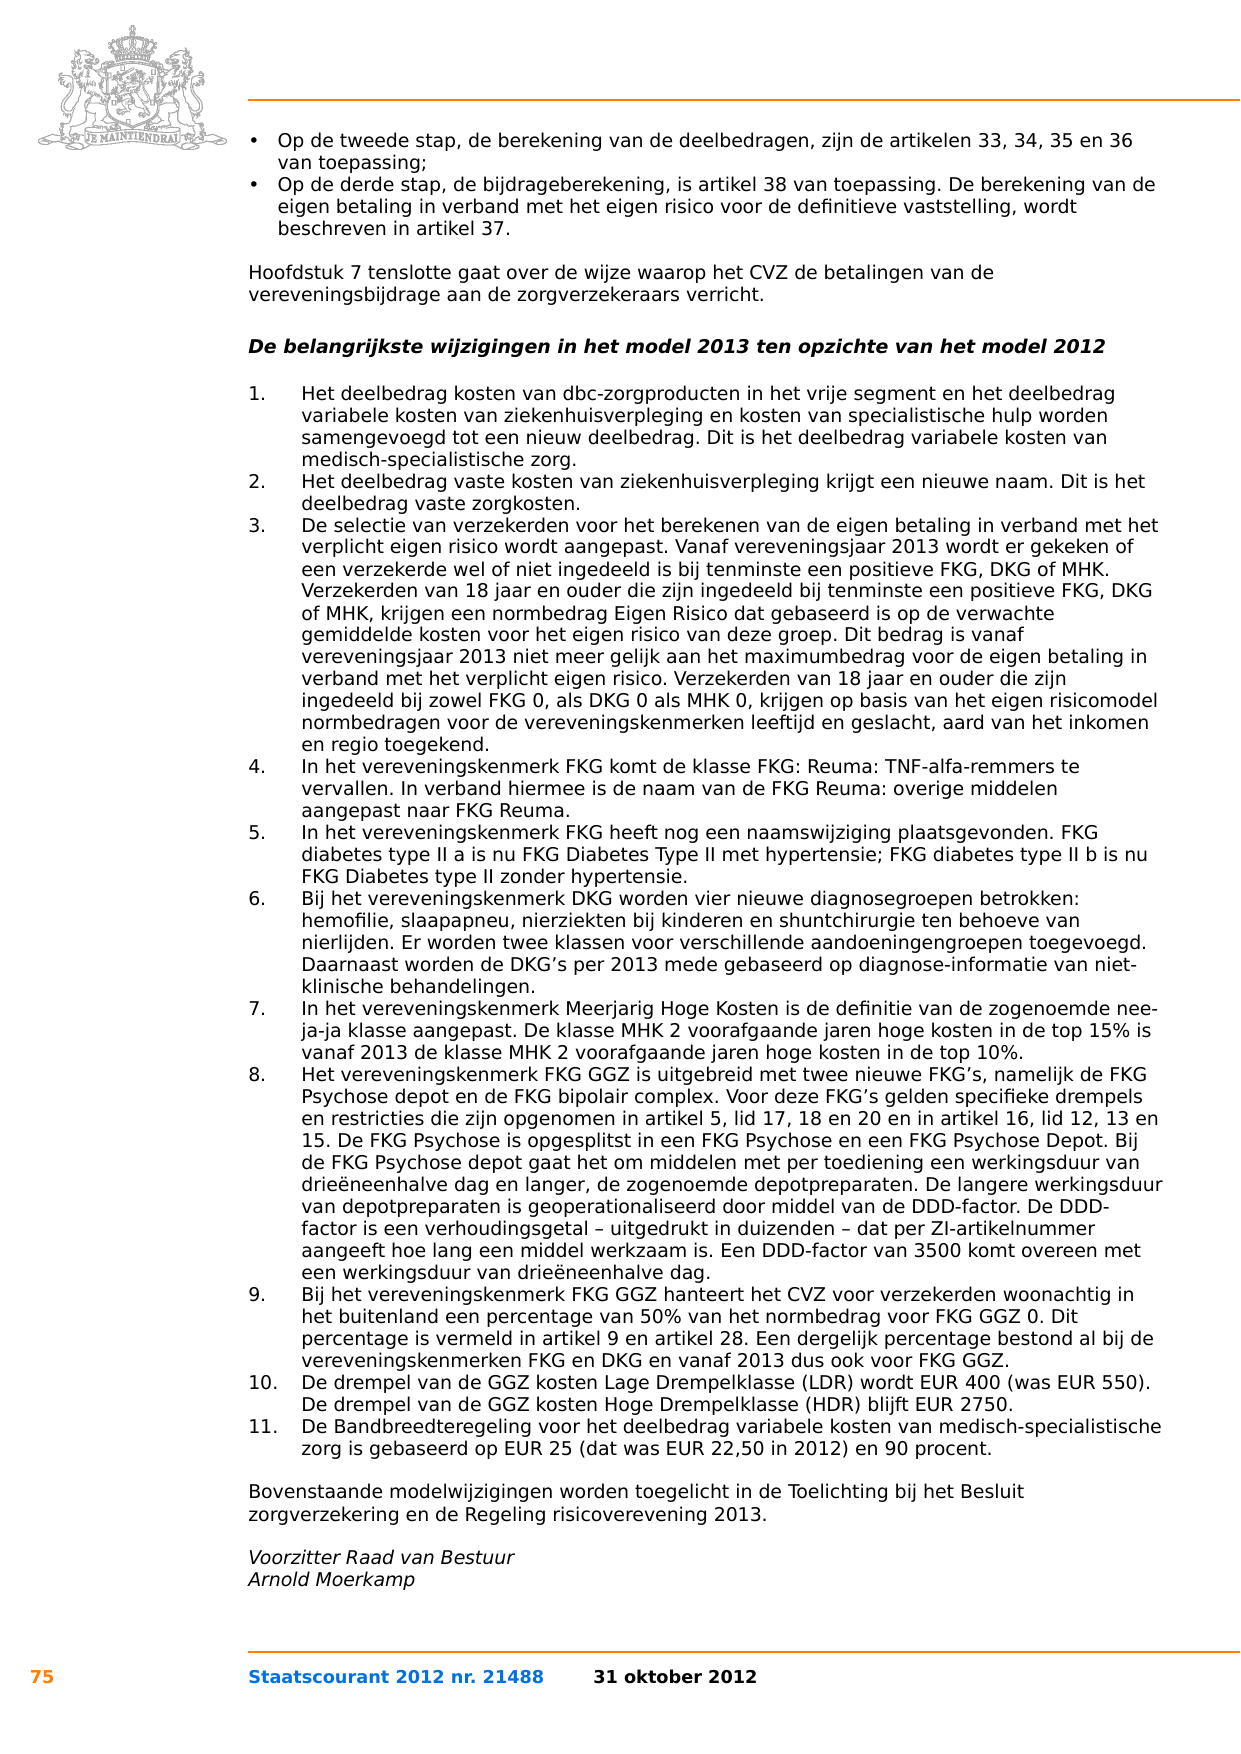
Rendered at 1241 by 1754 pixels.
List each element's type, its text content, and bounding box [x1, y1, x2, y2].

text 9. Bij het vereveningskenmerk FKG GGZ hanteert het CVZ voor verzekerden woonachtig in het buitenland een percentage van 50% van het normbedrag voor FKG GGZ 0. Dit percentage is vermeld in artikel 9 en artikel 28. Een dergelijk percentage bestond al bij de vereveningskenmerken FKG en DKG en vanaf 2013 dus ook voor FKG GGZ. [248, 1284, 1163, 1372]
text 4. In het vereveningskenmerk FKG komt de klasse FKG: Reuma: TNF-alfa-remmers te vervallen. In verband hiermee is de naam van de FKG Reuma: overige middelen aangepast naar FKG Reuma. [248, 756, 1163, 822]
text Voorzitter Raad van Bestuur Arnold Moerkamp [248, 1547, 1163, 1591]
text Bovenstaande modelwijzigingen worden toegelicht in de Toelichting bij het Besluit zorgverzekering en de Regeling risicoverevening 2013. [248, 1481, 1163, 1525]
text 6. Bij het vereveningskenmerk DKG worden vier nieuwe diagnosegroepen betrokken: hemofilie, slaapapneu, nierziekten bij kinderen en shuntchirurgie ten behoeve van nierlijden. Er worden twee klassen voor verschillende aandoeningengroepen toegevoegd. Daarnaast worden de DKG’s per 2013 mede gebaseerd op diagnose-informatie van niet-klinische behandelingen. [248, 888, 1163, 998]
text • Op de derde stap, de bijdrageberekening, is artikel 38 van toepassing. De berekening van de eigen betaling in verband met het eigen risico voor de definitieve vaststelling, wordt beschreven in artikel 37. [248, 174, 1163, 240]
picture [38, 25, 227, 150]
text 5. In het vereveningskenmerk FKG heeft nog een naamswijziging plaatsgevonden. FKG diabetes type II a is nu FKG Diabetes Type II met hypertensie; FKG diabetes type II b is nu FKG Diabetes type II zonder hypertensie. [248, 822, 1163, 888]
subtitle De belangrijkste wijzigingen in het model 2013 ten opzichte van het model 2012 [248, 336, 1163, 358]
text • Op de tweede stap, de berekening van de deelbedragen, zijn de artikelen 33, 34, 35 en 36 van toepassing; [248, 130, 1163, 174]
text 7. In het vereveningskenmerk Meerjarig Hoge Kosten is de definitie van de zogenoemde nee-ja-ja klasse aangepast. De klasse MHK 2 voorafgaande jaren hoge kosten in de top 15% is vanaf 2013 de klasse MHK 2 voorafgaande jaren hoge kosten in de top 10%. [248, 998, 1163, 1064]
text 10. De drempel van de GGZ kosten Lage Drempelklasse (LDR) wordt EUR 400 (was EUR 550). De drempel van de GGZ kosten Hoge Drempelklasse (HDR) blijft EUR 2750. [248, 1372, 1163, 1416]
text 11. De Bandbreedteregeling voor het deelbedrag variabele kosten van medisch-specialistische zorg is gebaseerd op EUR 25 (dat was EUR 22,50 in 2012) en 90 procent. [248, 1416, 1163, 1459]
text 3. De selectie van verzekerden voor het berekenen van de eigen betaling in verband met het verplicht eigen risico wordt aangepast. Vanaf vereveningsjaar 2013 wordt er gekeken of een verzekerde wel of niet ingedeeld is bij tenminste een positieve FKG, DKG of MHK. Verzekerden van 18 jaar en ouder die zijn ingedeeld bij tenminste een positieve FKG, DKG of MHK, krijgen een normbedrag Eigen Risico dat gebaseerd is op de verwachte gemiddelde kosten voor het eigen risico van deze groep. Dit bedrag is vanaf vereveningsjaar 2013 niet meer gelijk aan het maximumbedrag voor de eigen betaling in verband met het verplicht eigen risico. Verzekerden van 18 jaar en ouder die zijn ingedeeld bij zowel FKG 0, als DKG 0 als MHK 0, krijgen op basis van het eigen risicomodel normbedragen voor de vereveningskenmerken leeftijd en geslacht, aard van het inkomen en regio toegekend. [248, 514, 1163, 756]
text Hoofdstuk 7 tenslotte gaat over de wijze waarop het CVZ de betalingen van de vereveningsbijdrage aan de zorgverzekeraars verricht. [248, 262, 1163, 306]
text 1. Het deelbedrag kosten van dbc-zorgproducten in het vrije segment en het deelbedrag variabele kosten van ziekenhuisverpleging en kosten van specialistische hulp worden samengevoegd tot een nieuw deelbedrag. Dit is het deelbedrag variabele kosten van medisch-specialistische zorg. [248, 383, 1163, 471]
text 2. Het deelbedrag vaste kosten van ziekenhuisverpleging krijgt een nieuwe naam. Dit is het deelbedrag vaste zorgkosten. [248, 471, 1163, 514]
text 8. Het vereveningskenmerk FKG GGZ is uitgebreid met twee nieuwe FKG’s, namelijk de FKG Psychose depot en de FKG bipolair complex. Voor deze FKG’s gelden specifieke drempels en restricties die zijn opgenomen in artikel 5, lid 17, 18 en 20 en in artikel 16, lid 12, 13 en 15. De FKG Psychose is opgesplitst in een FKG Psychose en een FKG Psychose Depot. Bij de FKG Psychose depot gaat het om middelen met per toediening een werkingsduur van drieëneenhalve dag en langer, de zogenoemde depotpreparaten. De langere werkingsduur van depotpreparaten is geoperationaliseerd door middel van de DDD-factor. De DDD-factor is een verhoudingsgetal – uitgedrukt in duizenden – dat per ZI-artikelnummer aangeeft hoe lang een middel werkzaam is. Een DDD-factor van 3500 komt overeen met een werkingsduur van drieëneenhalve dag. [248, 1064, 1163, 1284]
